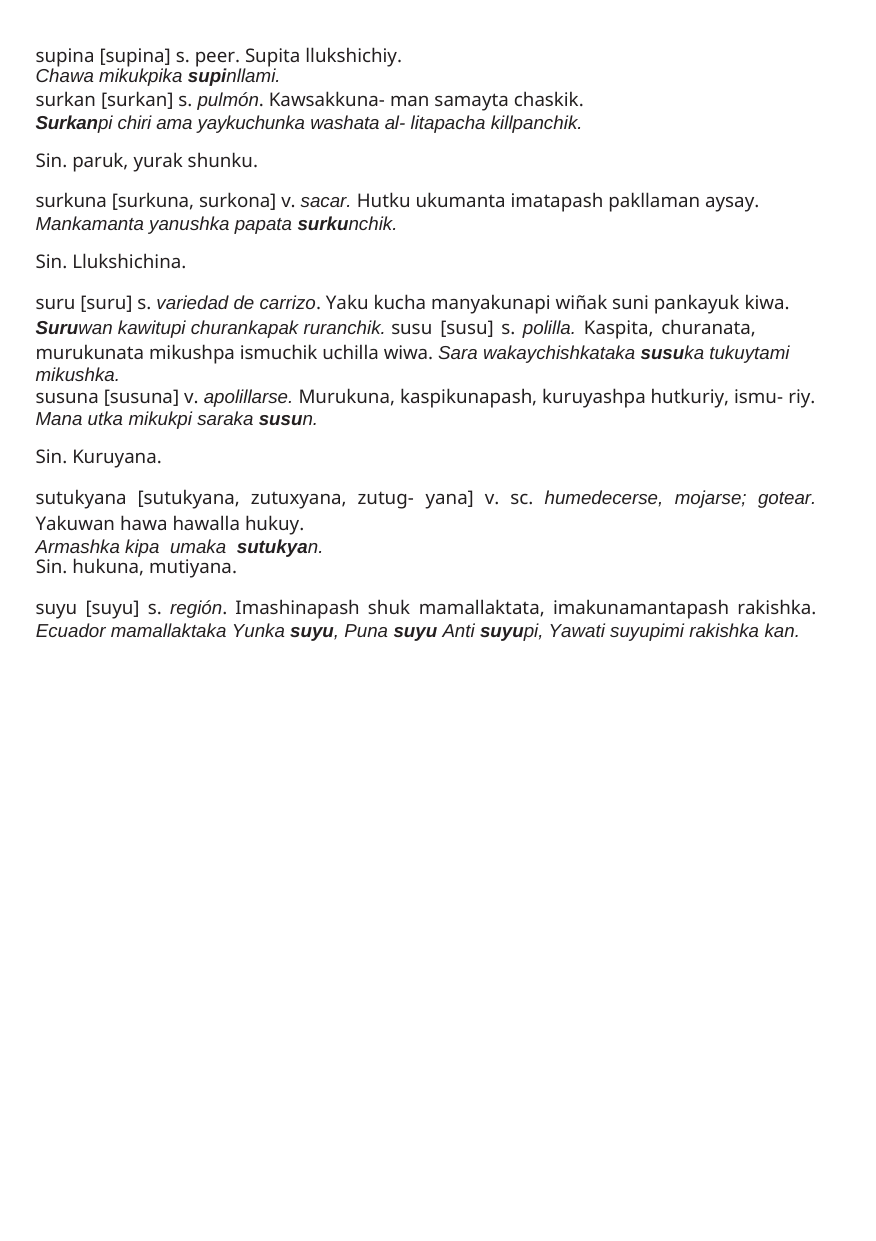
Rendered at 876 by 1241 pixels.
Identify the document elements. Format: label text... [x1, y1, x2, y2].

text Sin. Llukshichina. [35, 252, 856, 273]
text Sin. Kuruyana. [35, 447, 856, 468]
text Chawa mikukpika supinllami. [35, 67, 856, 87]
text surkan [surkan] s. pulmón. Kawsakkuna- man samayta chaskik. [35, 87, 816, 111]
text Surkanpi chiri ama yaykuchunka washata al- litapacha killpanchik. [35, 112, 818, 134]
text Suruwan kawitupi churankapak ruranchik. susu [susu] s. polilla. Kaspita, churanata, murukunata mikushpa ismuchik uchilla wiwa. Sara wakaychishkataka susuka tukuytami mikushka. [35, 315, 818, 385]
text Sin. hukuna, mutiyana. [36, 557, 856, 578]
text sutukyana [sutukyana, zutuxyana, zutug- yana] v. sc. humedecerse, mojarse; gotear. Yakuwan hawa hawalla hukuy. [35, 484, 816, 536]
text Mankamanta yanushka papata surkunchik. [35, 213, 856, 235]
text Armashka kipa umaka sutukyan. [35, 536, 856, 557]
text susuna [susuna] v. apolillarse. Murukuna, kaspikunapash, kuruyashpa hutkuriy, ismu- riy. [35, 385, 816, 408]
text suru [suru] s. variedad de carrizo. Yaku kucha manyakunapi wiñak suni pankayuk kiwa. [35, 289, 816, 315]
text Mana utka mikukpi saraka susun. [35, 408, 856, 430]
text surkuna [surkuna, surkona] v. sacar. Hutku ukumanta imatapash pakllaman aysay. [35, 188, 816, 212]
text supina [supina] s. peer. Supita llukshichiy. [35, 44, 856, 67]
text Sin. paruk, yurak shunku. [35, 151, 856, 171]
text suyu [suyu] s. región. Imashinapash shuk mamallaktata, imakunamantapash rakishka. Ecuador mamallaktaka Yunka suyu, Puna suyu Anti suyupi, Yawati suyupimi rakishka kan. [35, 594, 816, 642]
